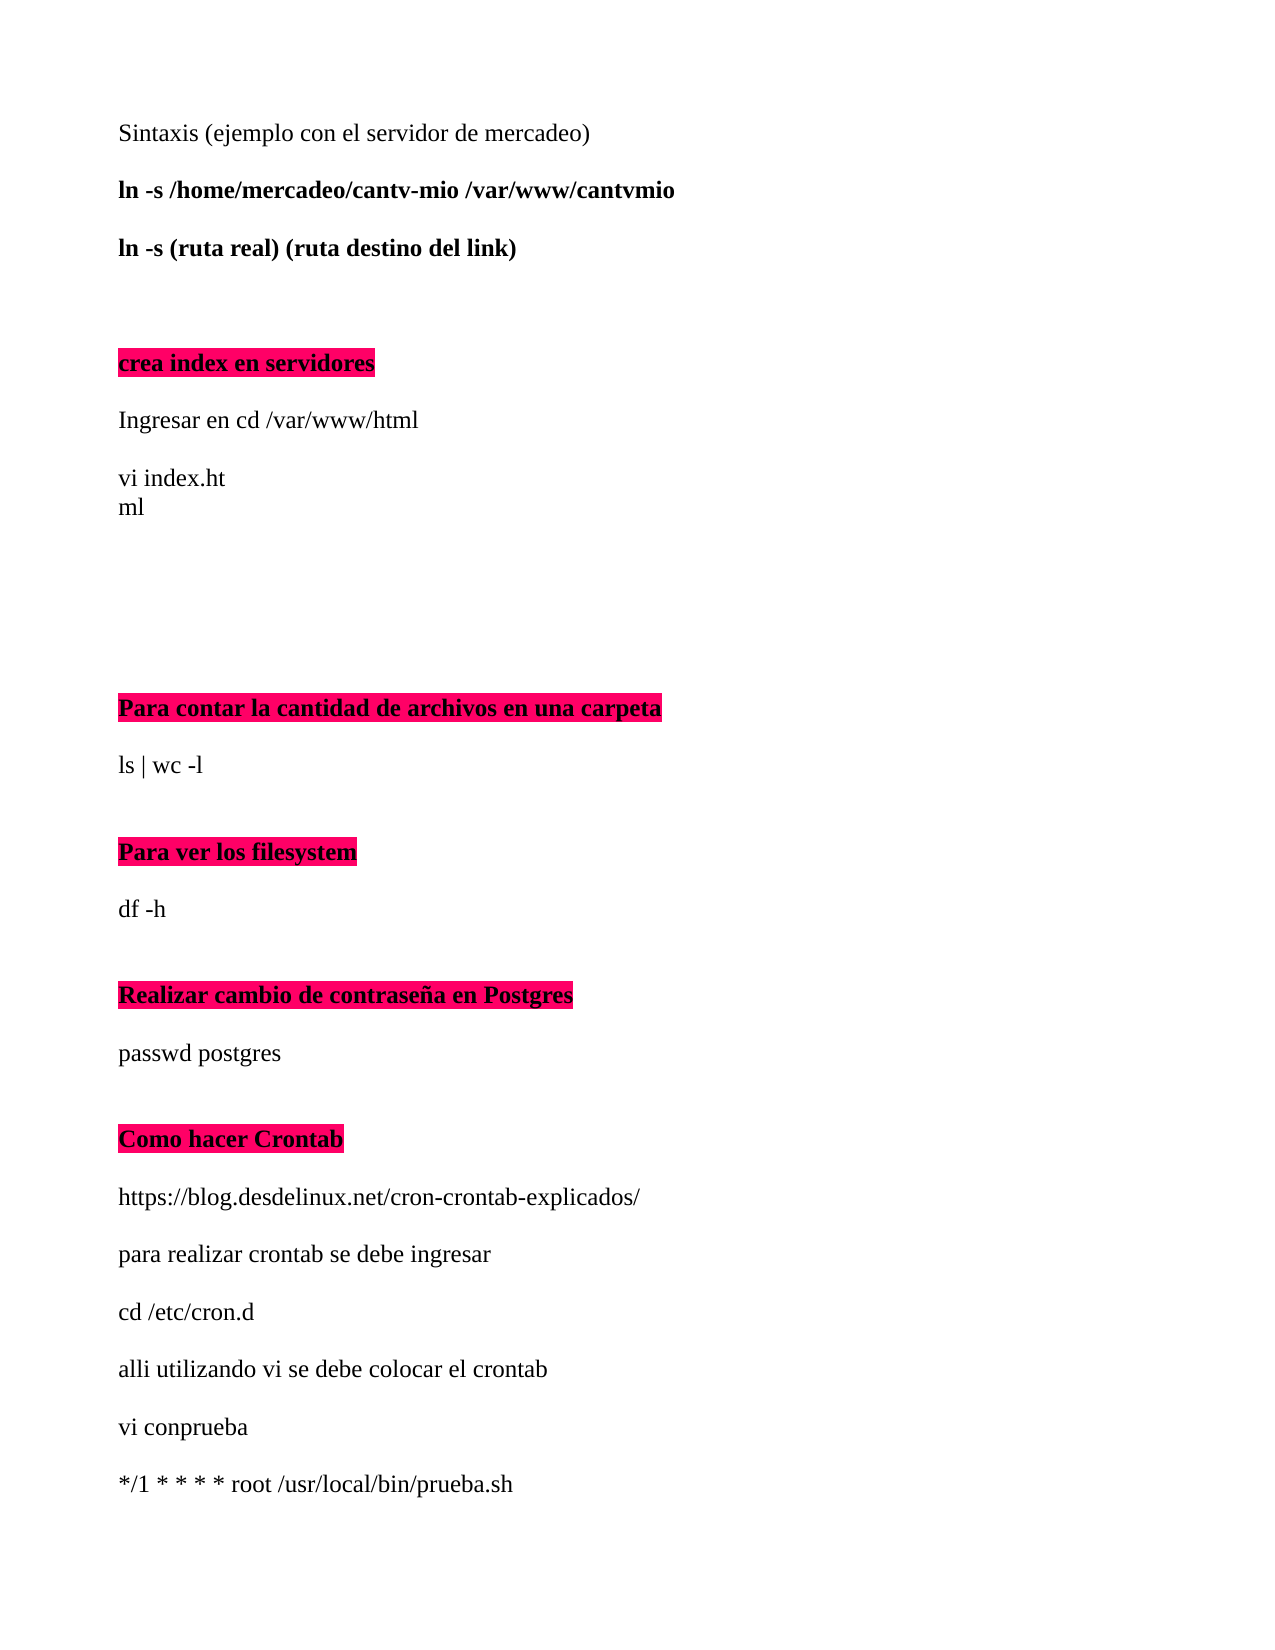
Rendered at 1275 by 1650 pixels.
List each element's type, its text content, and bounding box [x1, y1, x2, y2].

text vi index.ht [118, 463, 1157, 492]
text Para ver los filesystem [118, 837, 1157, 866]
text Como hacer Crontab [118, 1124, 1157, 1153]
text para realizar crontab se debe ingresar [118, 1239, 1157, 1268]
text passwd postgres [118, 1038, 1157, 1067]
text df -h [118, 894, 1157, 923]
text vi conprueba [118, 1412, 1157, 1441]
text crea index en servidores [118, 348, 1157, 377]
text Para contar la cantidad de archivos en una carpeta [118, 693, 1157, 722]
text Realizar cambio de contraseña en Postgres [118, 981, 1157, 1009]
text alli utilizando vi se debe colocar el crontab [118, 1354, 1157, 1383]
text https://blog.desdelinux.net/cron-crontab-explicados/ [118, 1182, 1157, 1211]
text Ingresar en cd /var/www/html [118, 406, 1157, 434]
text ln -s (ruta real) (ruta destino del link) [118, 233, 1157, 262]
text ls | wc -l [118, 751, 1157, 779]
text */1 * * * * root /usr/local/bin/prueba.sh [118, 1469, 1157, 1498]
text ml [118, 492, 1157, 521]
text Sintaxis (ejemplo con el servidor de mercadeo) [118, 118, 1157, 147]
text ln -s /home/mercadeo/cantv-mio /var/www/cantvmio [118, 176, 1157, 204]
text cd /etc/cron.d [118, 1297, 1157, 1326]
